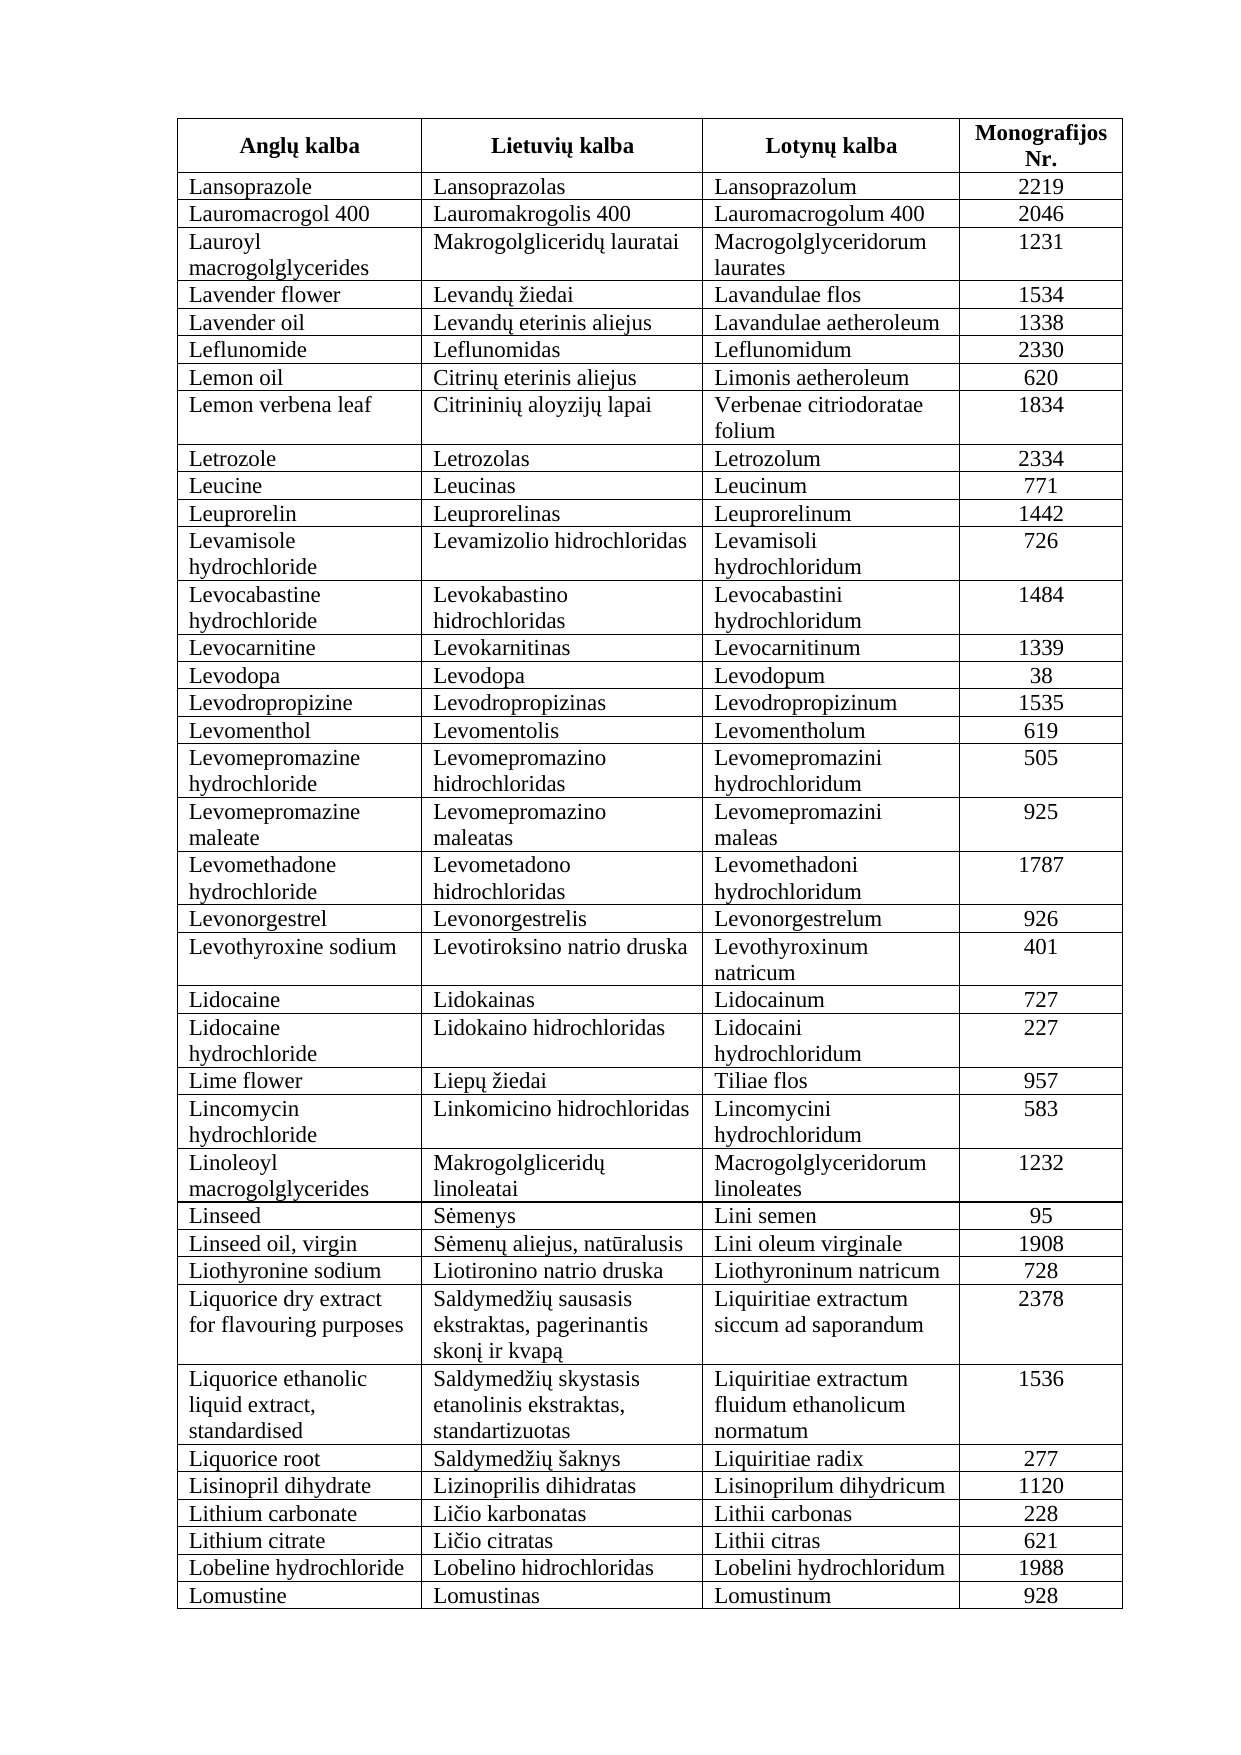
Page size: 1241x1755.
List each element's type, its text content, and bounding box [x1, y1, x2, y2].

table_cell Linoleoyl macrogolglycerides [178, 1149, 421, 1201]
table_cell Liquiritiae extractum siccum ad saporandum [703, 1285, 959, 1364]
table_cell 619 [960, 717, 1122, 743]
table_cell Lobelino hidrochloridas [422, 1555, 702, 1581]
table_cell Lithii carbonas [703, 1500, 959, 1526]
table_header Lietuvių kalba [422, 119, 702, 172]
table_cell Limonis aetheroleum [703, 364, 959, 390]
table_cell Levocabastini hydrochloridum [703, 581, 959, 633]
table_cell 1834 [960, 391, 1122, 444]
table_cell Lansoprazole [178, 173, 421, 199]
table_cell Lime flower [178, 1068, 421, 1094]
table_cell 728 [960, 1257, 1122, 1284]
table_cell Liquorice ethanolic liquid extract, standardised [178, 1365, 421, 1444]
table_cell Liquiritiae radix [703, 1445, 959, 1471]
table_cell Lidokainas [422, 986, 702, 1013]
table_cell Saldymedžių šaknys [422, 1445, 702, 1471]
table_cell Lidocaine hydrochloride [178, 1014, 421, 1067]
table_cell 277 [960, 1445, 1122, 1471]
table_cell Liquiritiae extractum fluidum ethanolicum normatum [703, 1365, 959, 1444]
table_cell Leuprorelin [178, 500, 421, 526]
table_cell Levocabastine hydrochloride [178, 581, 421, 633]
table_cell Verbenae citriodoratae folium [703, 391, 959, 444]
table_cell Lisinopril dihydrate [178, 1472, 421, 1499]
table_cell Macrogolglyceridorum laurates [703, 228, 959, 280]
table_cell Liquorice dry extract for flavouring purposes [178, 1285, 421, 1364]
table_cell 1988 [960, 1555, 1122, 1581]
table_cell Liepų žiedai [422, 1068, 702, 1094]
table_cell Levomentolis [422, 717, 702, 743]
table_cell 505 [960, 744, 1122, 797]
table_cell Levomepromazino maleatas [422, 798, 702, 851]
table_cell 2334 [960, 445, 1122, 471]
table_cell Levomenthol [178, 717, 421, 743]
table_cell Leuprorelinas [422, 500, 702, 526]
table_cell Levodropropizinum [703, 689, 959, 716]
table_cell Leuprorelinum [703, 500, 959, 526]
table_cell 1534 [960, 281, 1122, 308]
table_cell Levonorgestrelum [703, 905, 959, 932]
table_cell Ličio karbonatas [422, 1500, 702, 1526]
table_cell Liotironino natrio druska [422, 1257, 702, 1284]
table_cell Lavandulae flos [703, 281, 959, 308]
table_cell Lisinoprilum dihydricum [703, 1472, 959, 1499]
table_cell 2046 [960, 200, 1122, 227]
table_cell 621 [960, 1527, 1122, 1553]
table_cell Lobelini hydrochloridum [703, 1555, 959, 1581]
table_cell Lemon verbena leaf [178, 391, 421, 444]
table_cell Citrininių aloyzijų lapai [422, 391, 702, 444]
table_cell Liquorice root [178, 1445, 421, 1471]
table_cell Levomentholum [703, 717, 959, 743]
table_cell 1338 [960, 309, 1122, 335]
table_cell Leucine [178, 472, 421, 498]
table_cell Levomepromazine hydrochloride [178, 744, 421, 797]
table_cell Makrogolgliceridų lauratai [422, 228, 702, 280]
table_cell 38 [960, 662, 1122, 688]
table_cell Lansoprazolum [703, 173, 959, 199]
table_cell Levodropropizinas [422, 689, 702, 716]
table_cell Leucinum [703, 472, 959, 498]
table_cell 925 [960, 798, 1122, 851]
table_cell Levodopum [703, 662, 959, 688]
table_cell Lizinoprilis dihidratas [422, 1472, 702, 1499]
table_cell Lomustine [178, 1582, 421, 1608]
table_cell Sėmenys [422, 1203, 702, 1229]
table_cell 1442 [960, 500, 1122, 526]
table_cell Lansoprazolas [422, 173, 702, 199]
table_cell Leflunomidum [703, 336, 959, 363]
table_cell Levomethadone hydrochloride [178, 852, 421, 904]
table_cell Lauroyl macrogolglycerides [178, 228, 421, 280]
table_cell 227 [960, 1014, 1122, 1067]
table_cell 620 [960, 364, 1122, 390]
table_cell 1908 [960, 1230, 1122, 1256]
table_cell Levodopa [422, 662, 702, 688]
table_cell Linseed [178, 1203, 421, 1229]
table_cell Lauromakrogolis 400 [422, 200, 702, 227]
table_cell 1339 [960, 635, 1122, 661]
table_cell Lidocainum [703, 986, 959, 1013]
table_cell Levodropropizine [178, 689, 421, 716]
table_cell 1120 [960, 1472, 1122, 1499]
table_cell 1787 [960, 852, 1122, 904]
table_cell Makrogolgliceridų linoleatai [422, 1149, 702, 1201]
table_cell Letrozolum [703, 445, 959, 471]
table_cell Levokabastino hidrochloridas [422, 581, 702, 633]
table_cell 1536 [960, 1365, 1122, 1444]
table_cell Lidocaine [178, 986, 421, 1013]
table_cell Letrozolas [422, 445, 702, 471]
table_cell 726 [960, 527, 1122, 580]
table_cell Levothyroxine sodium [178, 933, 421, 985]
table_cell Ličio citratas [422, 1527, 702, 1553]
table_cell Levonorgestrelis [422, 905, 702, 932]
table_cell Levothyroxinum natricum [703, 933, 959, 985]
table_cell Lidokaino hidrochloridas [422, 1014, 702, 1067]
table_cell Lithii citras [703, 1527, 959, 1553]
table_cell 926 [960, 905, 1122, 932]
table_cell Lavender oil [178, 309, 421, 335]
table_cell 1535 [960, 689, 1122, 716]
table_cell Lomustinas [422, 1582, 702, 1608]
table_cell Saldymedžių skystasis etanolinis ekstraktas, standartizuotas [422, 1365, 702, 1444]
table_cell Lobeline hydrochloride [178, 1555, 421, 1581]
table_cell 1231 [960, 228, 1122, 280]
table_cell Levonorgestrel [178, 905, 421, 932]
table_cell 1484 [960, 581, 1122, 633]
table_cell Tiliae flos [703, 1068, 959, 1094]
table_cell Levotiroksino natrio druska [422, 933, 702, 985]
table_cell Macrogolglyceridorum linoleates [703, 1149, 959, 1201]
table_cell Lemon oil [178, 364, 421, 390]
table_cell 727 [960, 986, 1122, 1013]
table_cell Lavandulae aetheroleum [703, 309, 959, 335]
table_cell Levometadono hidrochloridas [422, 852, 702, 904]
table_cell Levokarnitinas [422, 635, 702, 661]
table_cell 957 [960, 1068, 1122, 1094]
table_cell Leucinas [422, 472, 702, 498]
table_cell Lini semen [703, 1203, 959, 1229]
table_cell 401 [960, 933, 1122, 985]
table_cell Leflunomide [178, 336, 421, 363]
table_cell 228 [960, 1500, 1122, 1526]
table_cell 2378 [960, 1285, 1122, 1364]
table_cell Levamizolio hidrochloridas [422, 527, 702, 580]
table_cell Lauromacrogolum 400 [703, 200, 959, 227]
table_cell Levocarnitinum [703, 635, 959, 661]
table_cell 95 [960, 1203, 1122, 1229]
table_cell Levomepromazine maleate [178, 798, 421, 851]
table_cell Levandų žiedai [422, 281, 702, 308]
table_cell Levocarnitine [178, 635, 421, 661]
table_cell Citrinų eterinis aliejus [422, 364, 702, 390]
table_cell Liothyroninum natricum [703, 1257, 959, 1284]
table_cell Lauromacrogol 400 [178, 200, 421, 227]
table_cell Levomepromazini maleas [703, 798, 959, 851]
table_header Anglų kalba [178, 119, 421, 172]
table_cell Letrozole [178, 445, 421, 471]
table_cell Levomepromazino hidrochloridas [422, 744, 702, 797]
table_cell 583 [960, 1095, 1122, 1148]
table_cell Lomustinum [703, 1582, 959, 1608]
table_cell Levodopa [178, 662, 421, 688]
table_cell Lithium carbonate [178, 1500, 421, 1526]
table_cell Sėmenų aliejus, natūralusis [422, 1230, 702, 1256]
table_cell 2219 [960, 173, 1122, 199]
table_cell Levamisole hydrochloride [178, 527, 421, 580]
table_cell Lidocaini hydrochloridum [703, 1014, 959, 1067]
table_cell Linkomicino hidrochloridas [422, 1095, 702, 1148]
table_cell Lincomycini hydrochloridum [703, 1095, 959, 1148]
table_cell 1232 [960, 1149, 1122, 1201]
table_cell Lincomycin hydrochloride [178, 1095, 421, 1148]
table_cell 771 [960, 472, 1122, 498]
table_cell Levomethadoni hydrochloridum [703, 852, 959, 904]
table_cell 928 [960, 1582, 1122, 1608]
table_header Monografijos Nr. [960, 119, 1122, 172]
table_cell Levamisoli hydrochloridum [703, 527, 959, 580]
table_cell Levandų eterinis aliejus [422, 309, 702, 335]
table_cell Lavender flower [178, 281, 421, 308]
table_cell 2330 [960, 336, 1122, 363]
table_cell Linseed oil, virgin [178, 1230, 421, 1256]
table_cell Liothyronine sodium [178, 1257, 421, 1284]
table_cell Lini oleum virginale [703, 1230, 959, 1256]
table_cell Lithium citrate [178, 1527, 421, 1553]
table_header Lotynų kalba [703, 119, 959, 172]
table_cell Saldymedžių sausasis ekstraktas, pagerinantis skonį ir kvapą [422, 1285, 702, 1364]
table_cell Levomepromazini hydrochloridum [703, 744, 959, 797]
table_cell Leflunomidas [422, 336, 702, 363]
